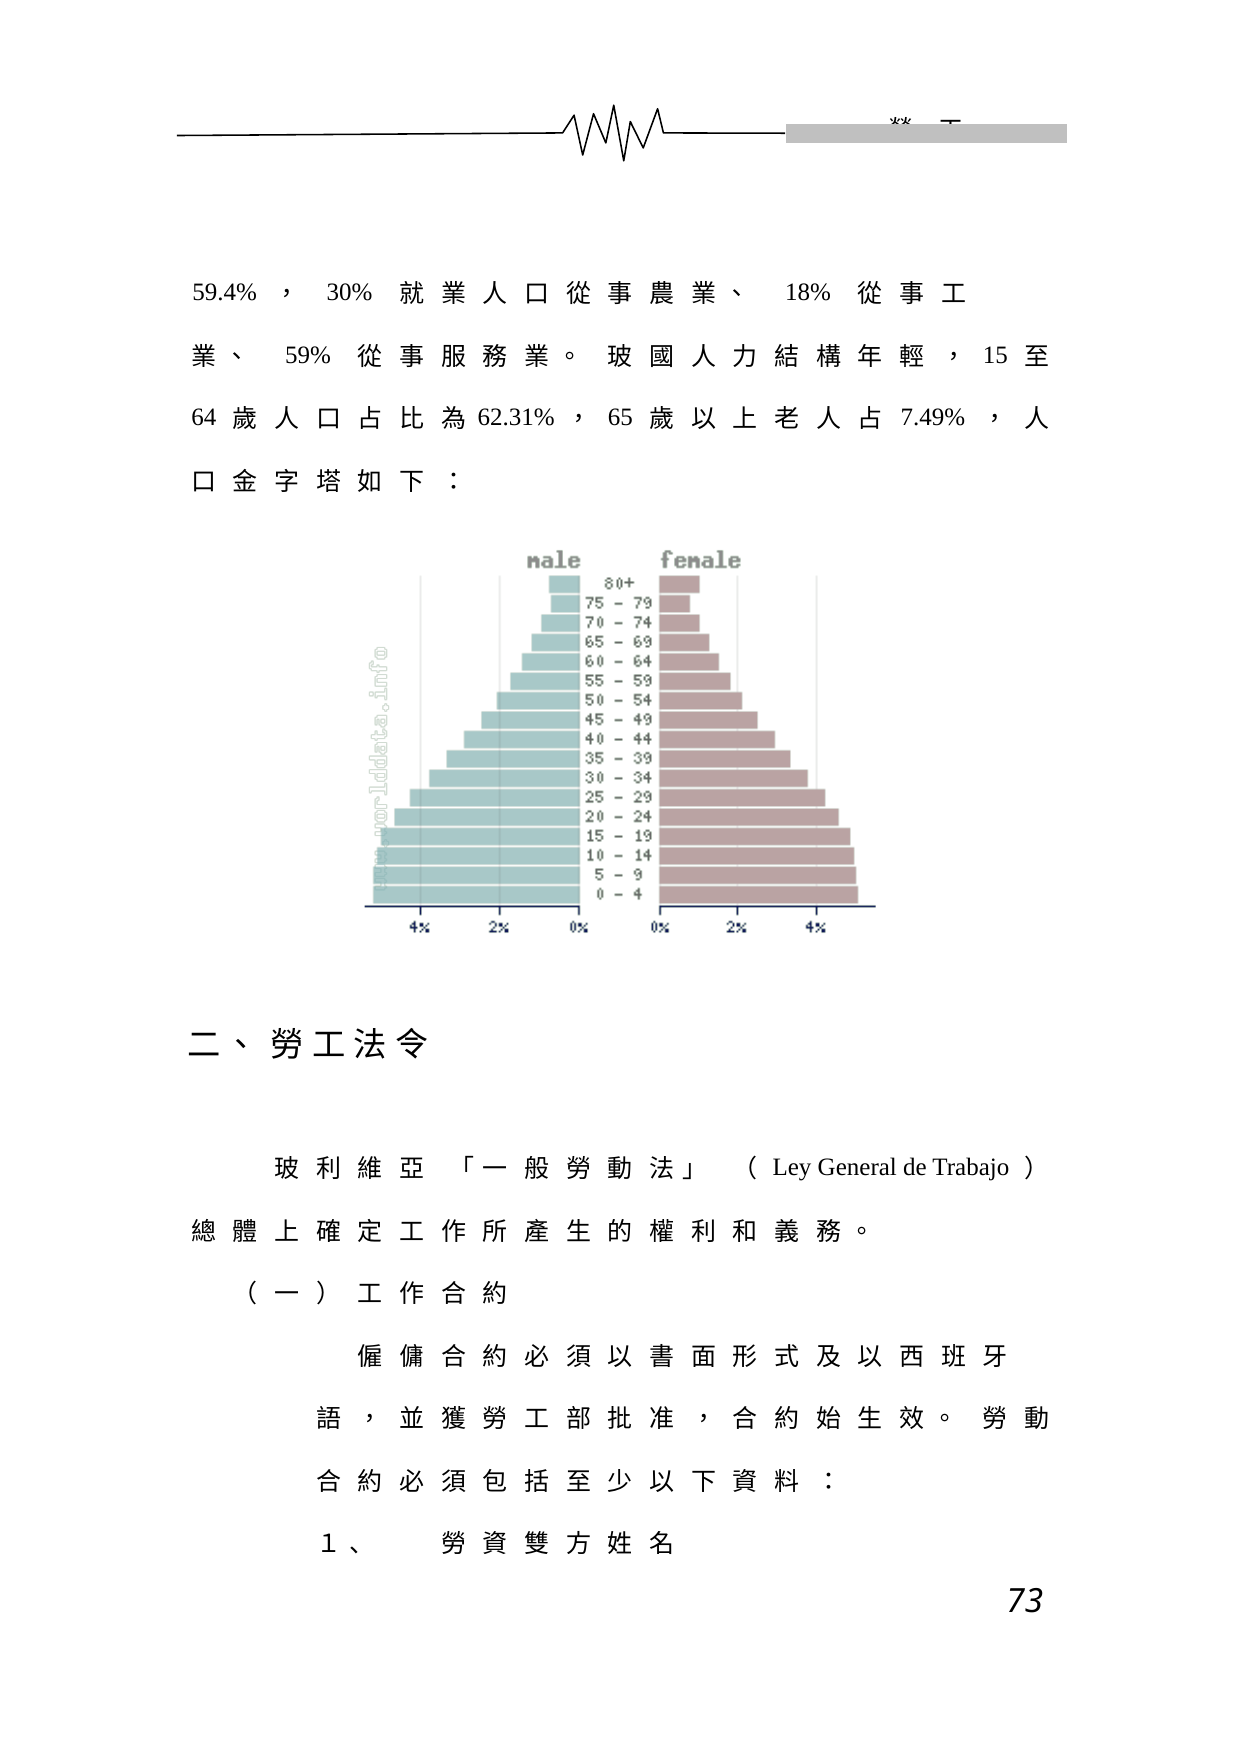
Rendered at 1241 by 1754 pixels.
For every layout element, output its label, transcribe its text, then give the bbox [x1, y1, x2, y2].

text 玻利維亞「一般勞動法」（Ley General de Trabajo）總體上確定工作所產生的權利和義務。 [183, 1125, 1058, 1250]
text 二、勞工法令 [183, 1000, 1058, 1063]
text 59.4%，30%就業人口從事農業、18%從事工業、59%從事服務業。玻國人力結構年輕，15至64歲人口占比為62.31%，65歲以上老人占7.49%，人口金字塔如下： [183, 250, 1058, 500]
text １、 勞資雙方姓名 [281, 1500, 1058, 1563]
text （一）工作合約 [207, 1250, 1058, 1313]
picture [364, 547, 876, 935]
text 僱傭合約必須以書面形式及以西班牙語，並獲勞工部批准，合約始生效。勞動合約必須包括至少以下資料： [281, 1313, 1058, 1500]
